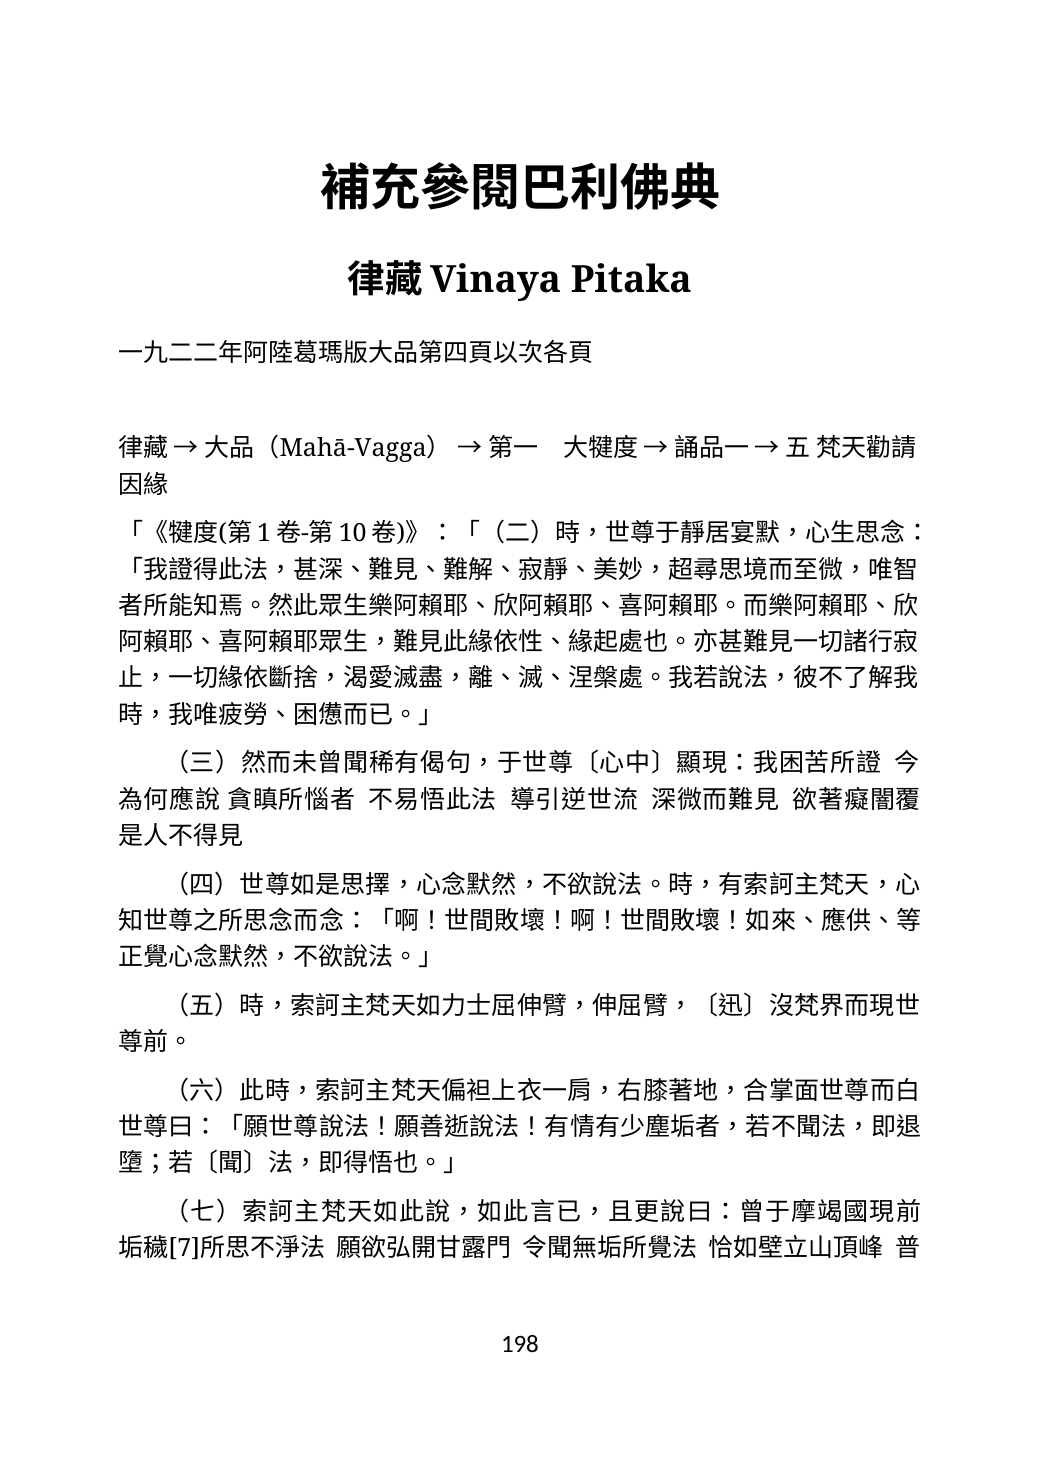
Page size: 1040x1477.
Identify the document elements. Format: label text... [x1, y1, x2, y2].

subtitle 律藏Vinaya Pitaka [118, 249, 921, 303]
text 「《犍度(第1卷-第10卷)》：「（二）時，世尊于靜居宴默，心生思念：「我證得此法，甚深、難見、難解、寂靜、美妙，超尋思境而至微，唯智者所能知焉。然此眾生樂阿賴耶、欣阿賴耶、喜阿賴耶。而樂阿賴耶、欣阿賴耶、喜阿賴耶眾生，難見此緣依性、緣起處也。亦甚難見一切諸行寂止，一切緣依斷捨，渴愛滅盡，離、滅、涅槃處。我若說法，彼不了解我時，我唯疲勞、困憊而已。」 [118, 513, 921, 730]
text （五）時，索訶主梵天如力士屈伸臂，伸屈臂，〔迅〕沒梵界而現世尊前。 [118, 985, 921, 1058]
text （六）此時，索訶主梵天偏袒上衣一肩，右膝著地，合掌面世尊而白世尊曰：「願世尊說法！願善逝說法！有情有少塵垢者，若不聞法，即退墮；若〔聞〕法，即得悟也。」 [118, 1070, 921, 1179]
text 律藏 → 大品（Mahā-Vagga） → 第一 大犍度 → 誦品一 → 五 梵天勸請因緣 [118, 428, 921, 500]
text （七）索訶主梵天如此說，如此言已，且更說曰：曾于摩竭國現前 垢穢[7]所思不淨法 願欲弘開甘露門 令聞無垢所覺法 恰如壁立山頂峰 普 [118, 1192, 921, 1264]
subtitle 補充參閱巴利佛典 [118, 147, 921, 220]
text （四）世尊如是思擇，心念默然，不欲說法。時，有索訶主梵天，心知世尊之所思念而念：「啊！世間敗壞！啊！世間敗壞！如來、應供、等正覺心念默然，不欲說法。」 [118, 864, 921, 973]
text （三）然而未曾聞稀有偈句，于世尊〔心中〕顯現：我困苦所證 今為何應說 貪瞋所惱者 不易悟此法 導引逆世流 深微而難見 欲著癡闇覆 是人不得見 [118, 743, 921, 852]
text 一九二二年阿陸葛瑪版大品第四頁以次各頁 [118, 332, 921, 369]
